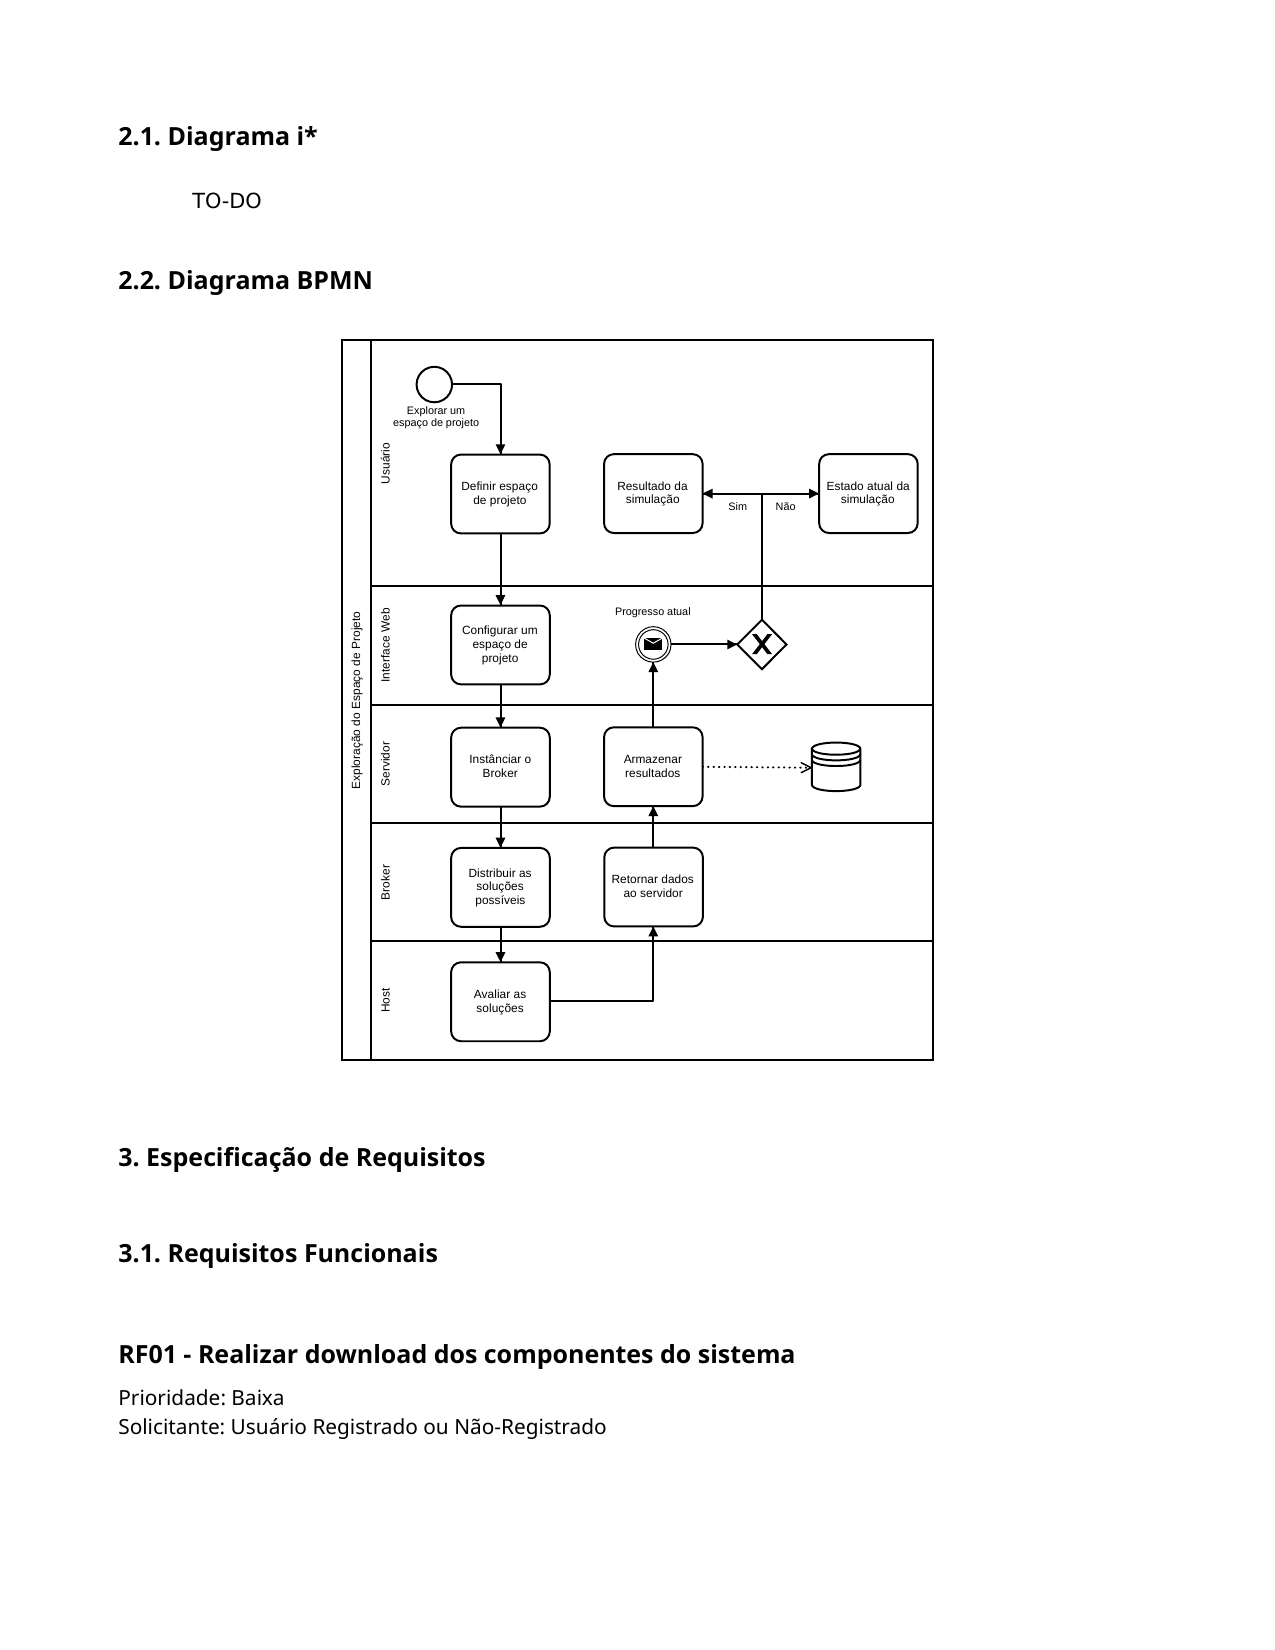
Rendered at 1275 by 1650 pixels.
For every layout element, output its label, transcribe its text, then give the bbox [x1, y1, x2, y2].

text TO-DO [118, 189, 1157, 213]
title 3.1. Requisitos Funcionais [118, 1235, 1157, 1269]
title 3. Especificação de Requisitos [118, 1139, 1157, 1174]
text Solicitante: Usuário Registrado ou Não-Registrado [118, 1412, 1157, 1440]
title 2.2. Diagrama BPMN [118, 262, 1157, 297]
subtitle RF01 - Realizar download dos componentes do sistema [118, 1337, 1157, 1371]
title 2.1. Diagrama i* [118, 118, 1157, 152]
text Prioridade: Baixa [118, 1383, 1157, 1412]
